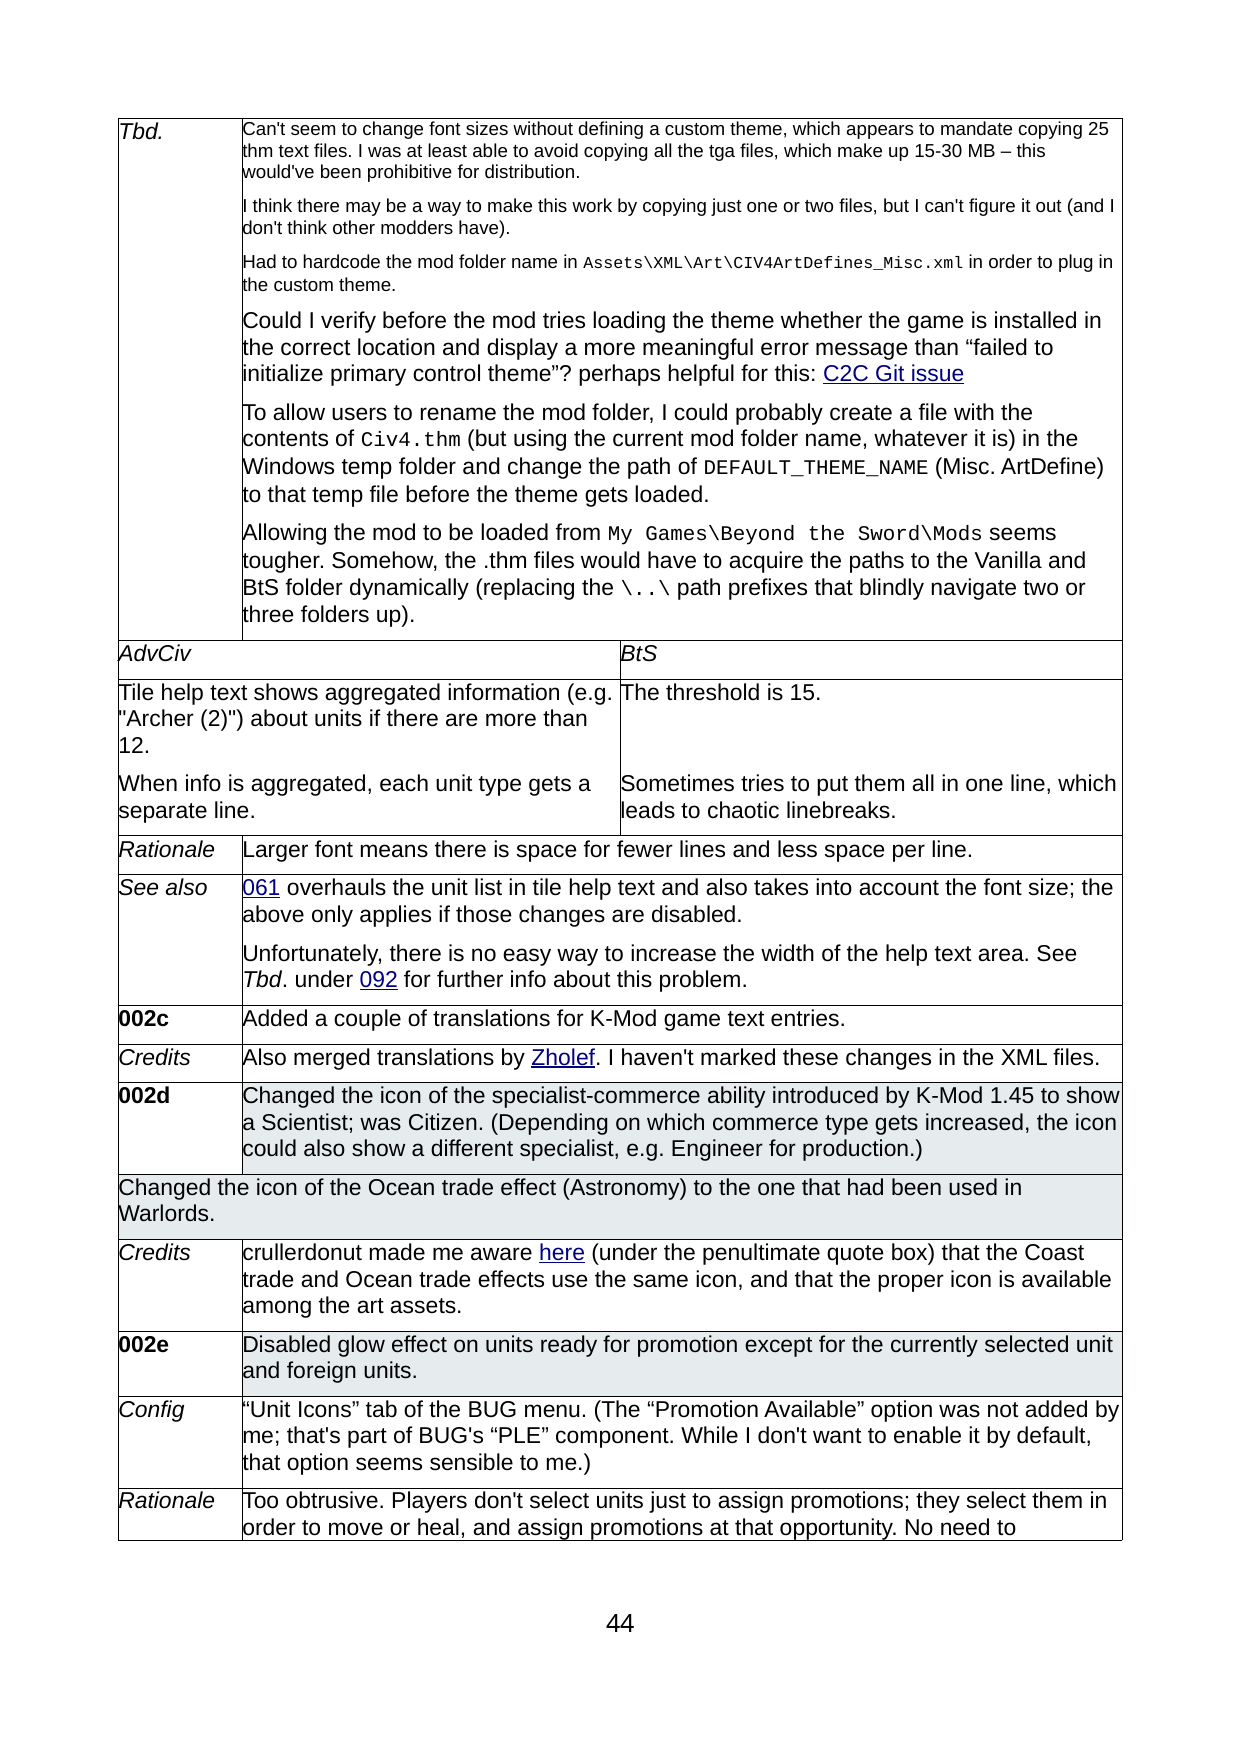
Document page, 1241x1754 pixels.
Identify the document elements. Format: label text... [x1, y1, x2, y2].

table_cell Rationale [119, 1489, 242, 1540]
table_cell Config [119, 1397, 242, 1487]
table_cell Added a couple of translations for K-Mod game text entries. [243, 1006, 1122, 1043]
table_cell Too obtrusive. Players don't select units just to assign promotions; they select them in order to move or heal, and assign promotions at that opportunity. No need to [243, 1489, 1122, 1540]
table_cell 061 overhauls the unit list in tile help text and also takes into account the font size; the above only applies if those changes are disabled. Unfortunately, there is no easy way to increase the width of the help text area. See Tbd. under 092 for further info about this problem. [243, 875, 1122, 1004]
table_cell The threshold is 15. Sometimes tries to put them all in one line, which leads to chaotic linebreaks. [621, 680, 1122, 835]
table_cell “Unit Icons” tab of the BUG menu. (The “Promotion Available” option was not added by me; that's part of BUG's “PLE” component. While I don't want to enable it by default, that option seems sensible to me.) [243, 1397, 1122, 1487]
table_cell See also [119, 875, 242, 1004]
table_cell BtS [621, 641, 1122, 679]
table_cell 002c [119, 1006, 242, 1043]
table_cell Credits [119, 1240, 242, 1331]
table_cell Tbd. [119, 119, 242, 640]
table_cell 002e [119, 1332, 242, 1396]
table_cell Changed the icon of the specialist-commerce ability introduced by K-Mod 1.45 to show a Scientist; was Citizen. (Depending on which commerce type gets increased, the icon could also show a different specialist, e.g. Engineer for production.) [243, 1083, 1122, 1174]
table_cell 002d [119, 1083, 242, 1174]
table_cell Also merged translations by Zholef. I haven't marked these changes in the XML files. [243, 1045, 1122, 1082]
table_cell Tile help text shows aggregated information (e.g. "Archer (2)") about units if there are more than 12. When info is aggregated, each unit type gets a separate line. [119, 680, 620, 835]
table_cell crullerdonut made me aware here (under the penultimate quote box) that the Coast trade and Ocean trade effects use the same icon, and that the proper icon is available among the art assets. [243, 1240, 1122, 1331]
table_cell Can't seem to change font sizes without defining a custom theme, which appears to mandate copying 25 thm text files. I was at least able to avoid copying all the tga files, which make up 15-30 MB – this would've been prohibitive for distribution. I think there may be a way to make this work by copying just one or two files, but I can't figure it out (and I don't think other modders have). Had to hardcode the mod folder name in Assets\XML\Art\CIV4ArtDefines_Misc.xml in order to plug in the custom theme. Could I verify before the mod tries loading the theme whether the game is installed in the correct location and display a more meaningful error message than “failed to initialize primary control theme”? perhaps helpful for this: C2C Git issue To allow users to rename the mod folder, I could probably create a file with the contents of Civ4.thm (but using the current mod folder name, whatever it is) in the Windows temp folder and change the path of DEFAULT_THEME_NAME (Misc. ArtDefine) to that temp file before the theme gets loaded. Allowing the mod to be loaded from My Games\Beyond the Sword\Mods seems tougher. Somehow, the .thm files would have to acquire the paths to the Vanilla and BtS folder dynamically (replacing the \..\ path prefixes that blindly navigate two or three folders up). [243, 119, 1122, 640]
table_cell Rationale [119, 836, 242, 874]
table_cell Changed the icon of the Ocean trade effect (Astronomy) to the one that had been used in Warlords. [119, 1175, 1122, 1239]
table_cell Larger font means there is space for fewer lines and less space per line. [243, 836, 1122, 874]
table_cell Disabled glow effect on units ready for promotion except for the currently selected unit and foreign units. [243, 1332, 1122, 1396]
table_cell Credits [119, 1045, 242, 1082]
table_cell AdvCiv [119, 641, 620, 679]
